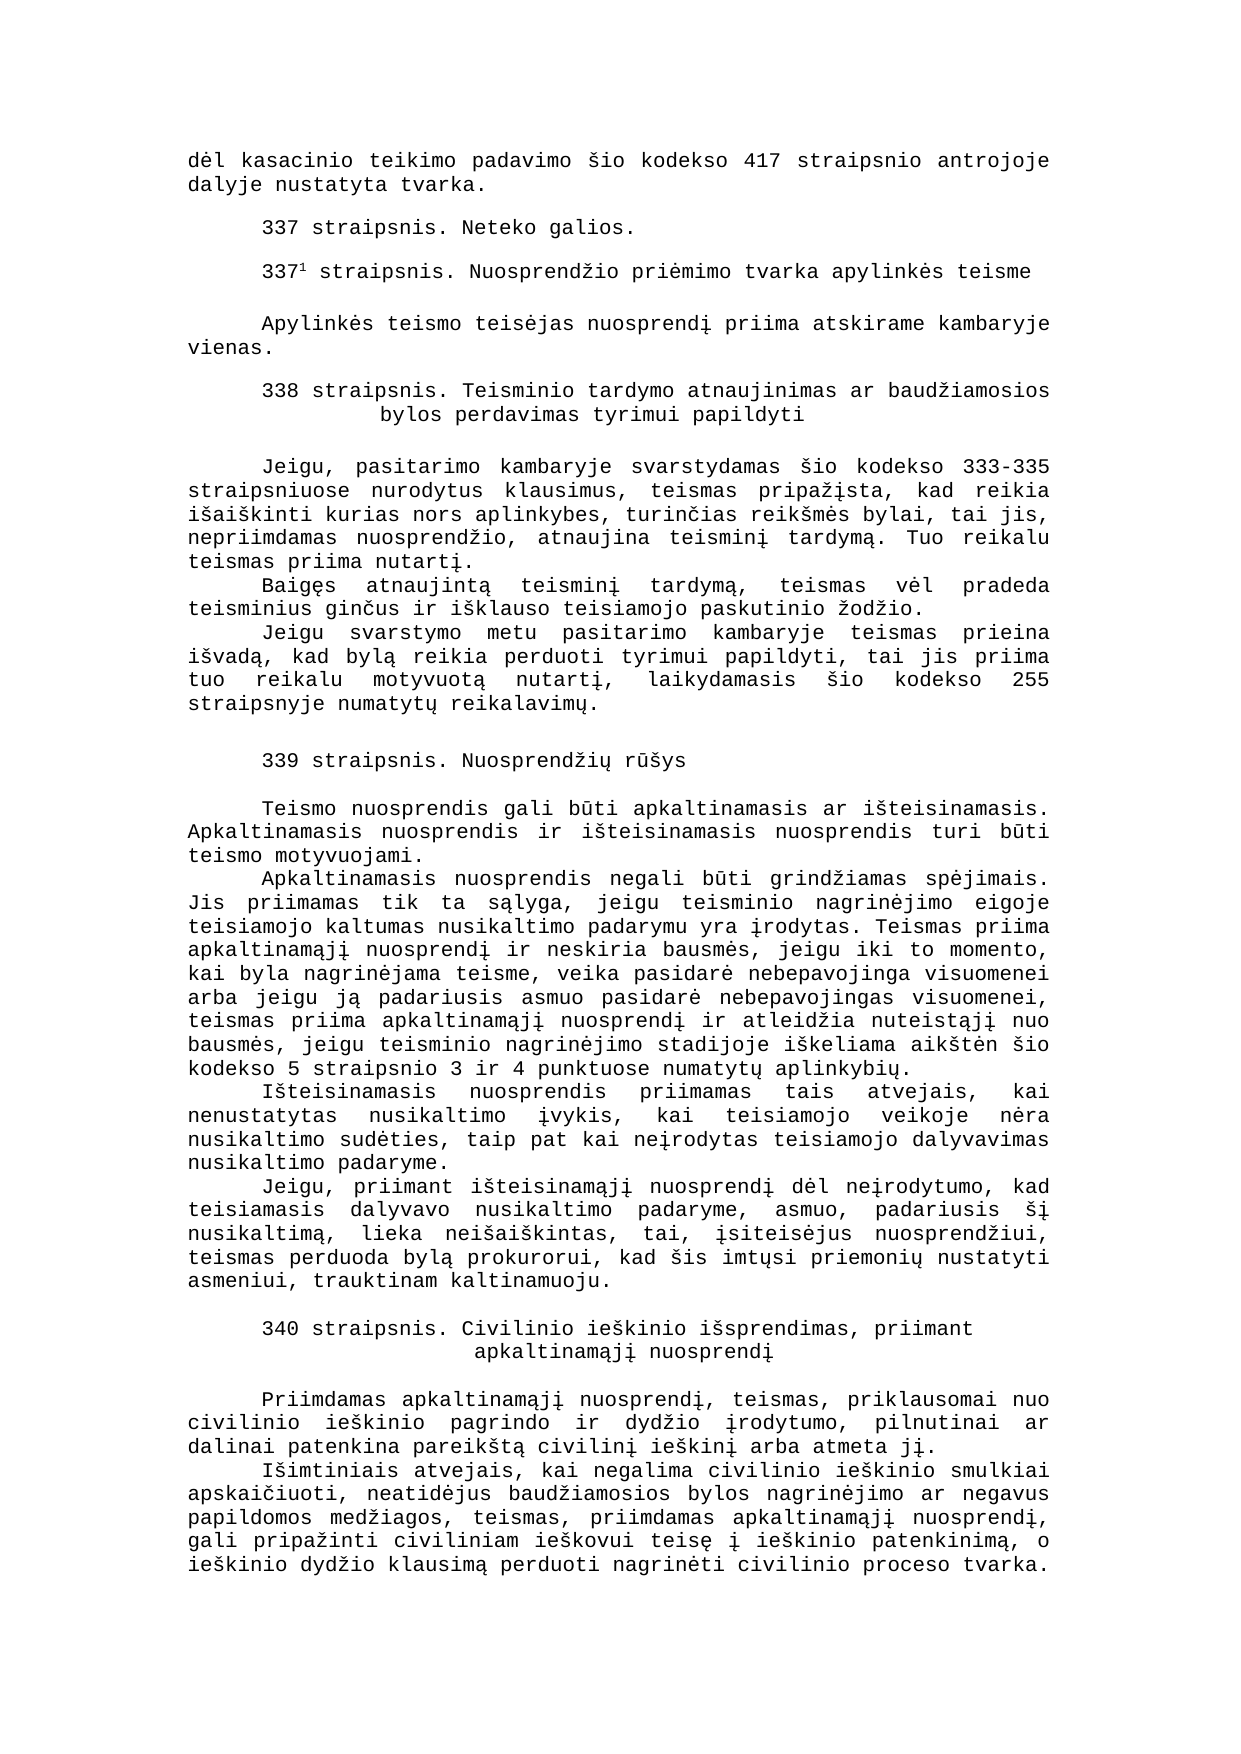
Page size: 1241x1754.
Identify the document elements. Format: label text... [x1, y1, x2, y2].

text Teismo nuosprendis gali būti apkaltinamasis ar išteisinamasis. Apkaltinamasis nuosprendis ir išteisinamasis nuosprendis turi būti teismo motyvuojami. [187, 797, 1050, 868]
text 339 straipsnis. Nuosprendžių rūšys [187, 750, 1050, 774]
text 3371 straipsnis. Nuosprendžio priėmimo tvarka apylinkės teisme [187, 261, 1050, 284]
text Jeigu, priimant išteisinamąjį nuosprendį dėl neįrodytumo, kad teisiamasis dalyvavo nusikaltimo padaryme, asmuo, padariusis šį nusikaltimą, lieka neišaiškintas, tai, įsiteisėjus nuosprendžiui, teismas perduoda bylą prokurorui, kad šis imtųsi priemonių nustatyti asmeniui, trauktinam kaltinamuoju. [187, 1176, 1050, 1294]
text Priimdamas apkaltinamąjį nuosprendį, teismas, priklausomai nuo civilinio ieškinio pagrindo ir dydžio įrodytumo, pilnutinai ar dalinai patenkina pareikštą civilinį ieškinį arba atmeta jį. [187, 1389, 1050, 1459]
text Jeigu, pasitarimo kambaryje svarstydamas šio kodekso 333-335 straipsniuose nurodytus klausimus, teismas pripažįsta, kad reikia išaiškinti kurias nors aplinkybes, turinčias reikšmės bylai, tai jis, nepriimdamas nuosprendžio, atnaujina teisminį tardymą. Tuo reikalu teismas priima nutartį. [187, 456, 1050, 575]
text 338 straipsnis. Teisminio tardymo atnaujinimas ar baudžiamosios bylos perdavimas tyrimui papildyti [261, 381, 1050, 428]
text Apkaltinamasis nuosprendis negali būti grindžiamas spėjimais. Jis priimamas tik ta sąlyga, jeigu teisminio nagrinėjimo eigoje teisiamojo kaltumas nusikaltimo padarymu yra įrodytas. Teismas priima apkaltinamąjį nuosprendį ir neskiria bausmės, jeigu iki to momento, kai byla nagrinėjama teisme, veika pasidarė nebepavojinga visuomenei arba jeigu ją padariusis asmuo pasidarė nebepavojingas visuomenei, teismas priima apkaltinamąjį nuosprendį ir atleidžia nuteistąjį nuo bausmės, jeigu teisminio nagrinėjimo stadijoje iškeliama aikštėn šio kodekso 5 straipsnio 3 ir 4 punktuose numatytų aplinkybių. [187, 868, 1050, 1081]
text 337 straipsnis. Neteko galios. [187, 217, 1050, 241]
text 340 straipsnis. Civilinio ieškinio išsprendimas, priimant [187, 1318, 1050, 1341]
text apkaltinamąjį nuosprendį [187, 1341, 1050, 1365]
text Jeigu svarstymo metu pasitarimo kambaryje teismas prieina išvadą, kad bylą reikia perduoti tyrimui papildyti, tai jis priima tuo reikalu motyvuotą nutartį, laikydamasis šio kodekso 255 straipsnyje numatytų reikalavimų. [187, 622, 1050, 717]
text Išteisinamasis nuosprendis priimamas tais atvejais, kai nenustatytas nusikaltimo įvykis, kai teisiamojo veikoje nėra nusikaltimo sudėties, taip pat kai neįrodytas teisiamojo dalyvavimas nusikaltimo padaryme. [187, 1081, 1050, 1176]
text Baigęs atnaujintą teisminį tardymą, teismas vėl pradeda teisminius ginčus ir išklauso teisiamojo paskutinio žodžio. [187, 575, 1050, 622]
text Išimtiniais atvejais, kai negalima civilinio ieškinio smulkiai apskaičiuoti, neatidėjus baudžiamosios bylos nagrinėjimo ar negavus papildomos medžiagos, teismas, priimdamas apkaltinamąjį nuosprendį, gali pripažinti civiliniam ieškovui teisę į ieškinio patenkinimą, o ieškinio dydžio klausimą perduoti nagrinėti civilinio proceso tvarka. [187, 1459, 1050, 1578]
text Apylinkės teismo teisėjas nuosprendį priima atskirame kambaryje vienas. [187, 313, 1050, 361]
text dėl kasacinio teikimo padavimo šio kodekso 417 straipsnio antrojoje dalyje nustatyta tvarka. [187, 150, 1050, 197]
